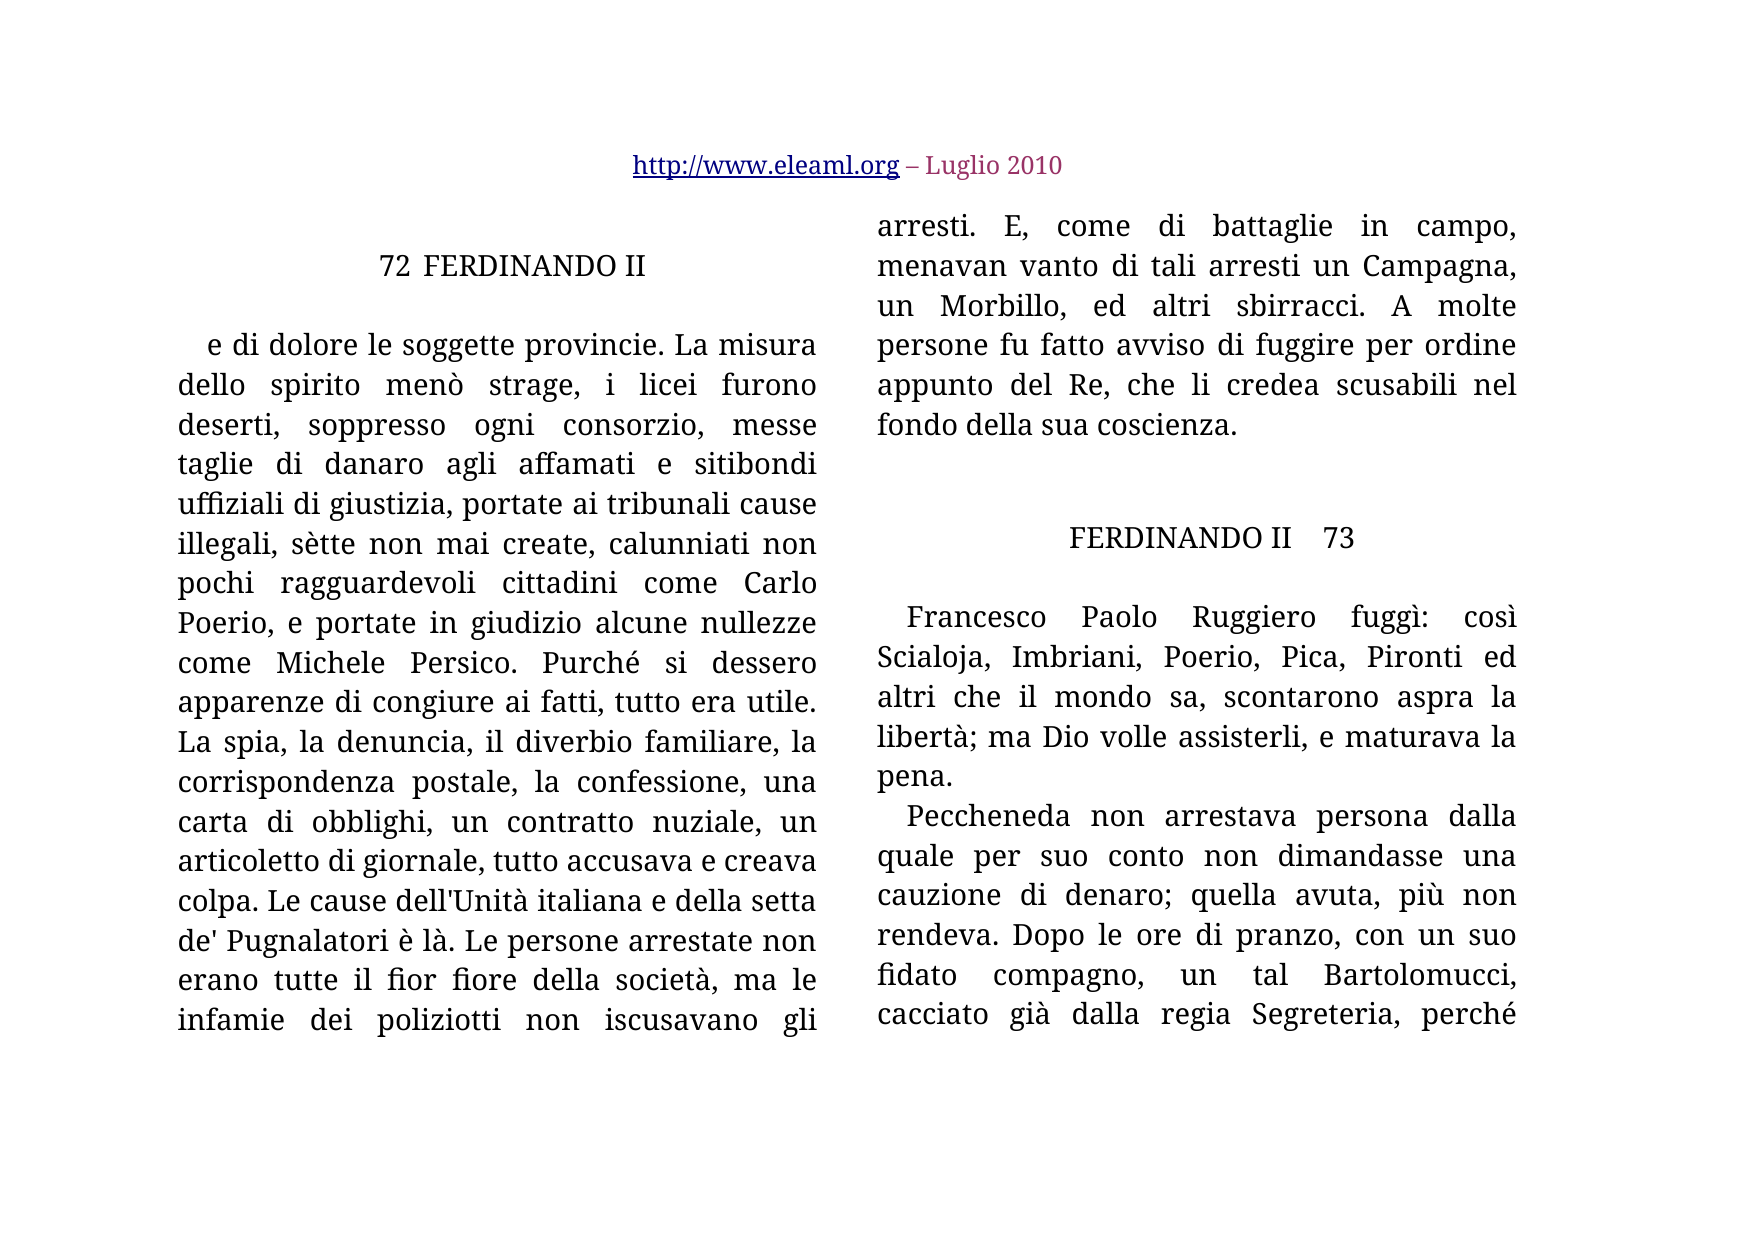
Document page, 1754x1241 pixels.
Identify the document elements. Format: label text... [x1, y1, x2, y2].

text 72 FERDINANDO II [177, 245, 818, 285]
text FERDINANDO II 73 [877, 517, 1518, 557]
text Peccheneda non arrestava persona dalla quale per suo conto non dimandasse una cauzione di denaro; quella avuta, più non rendeva. Dopo le ore di pranzo, con un suo fidato compagno, un tal Bartolomucci, cacciato già dalla regia Segreteria, perché [877, 795, 1518, 1033]
text e di dolore le soggette provincie. La misura dello spirito menò strage, i licei furono deserti, soppresso ogni consorzio, messe taglie di danaro agli affamati e sitibondi uffiziali di giustizia, portate ai tribunali cause illegali, sètte non mai create, calunniati non pochi ragguardevoli cittadini come Carlo Poerio, e portate in giudizio alcune nullezze come Michele Persico. Purché si dessero apparenze di congiure ai fatti, tutto era utile. La spia, la denuncia, il diverbio familiare, la corrispondenza postale, la confessione, una carta di obblighi, un contratto nuziale, un articoletto di giornale, tutto accusava e creava colpa. Le cause dell'Unità italiana e della setta de' Pugnalatori è là. Le persone arrestate non erano tutte il fior fiore della società, ma le infamie dei poliziotti non iscusavano gli [177, 324, 818, 1039]
text arresti. E, come di battaglie in campo, menavan vanto di tali arresti un Campagna, un Morbillo, ed altri sbirracci. A molte persone fu fatto avviso di fuggire per ordine appunto del Re, che li credea scusabili nel fondo della sua coscienza. [877, 206, 1518, 444]
text Francesco Paolo Ruggiero fuggì: così Scialoja, Imbriani, Poerio, Pica, Pironti ed altri che il mondo sa, scontarono aspra la libertà; ma Dio volle assisterli, e maturava la pena. [877, 597, 1518, 795]
